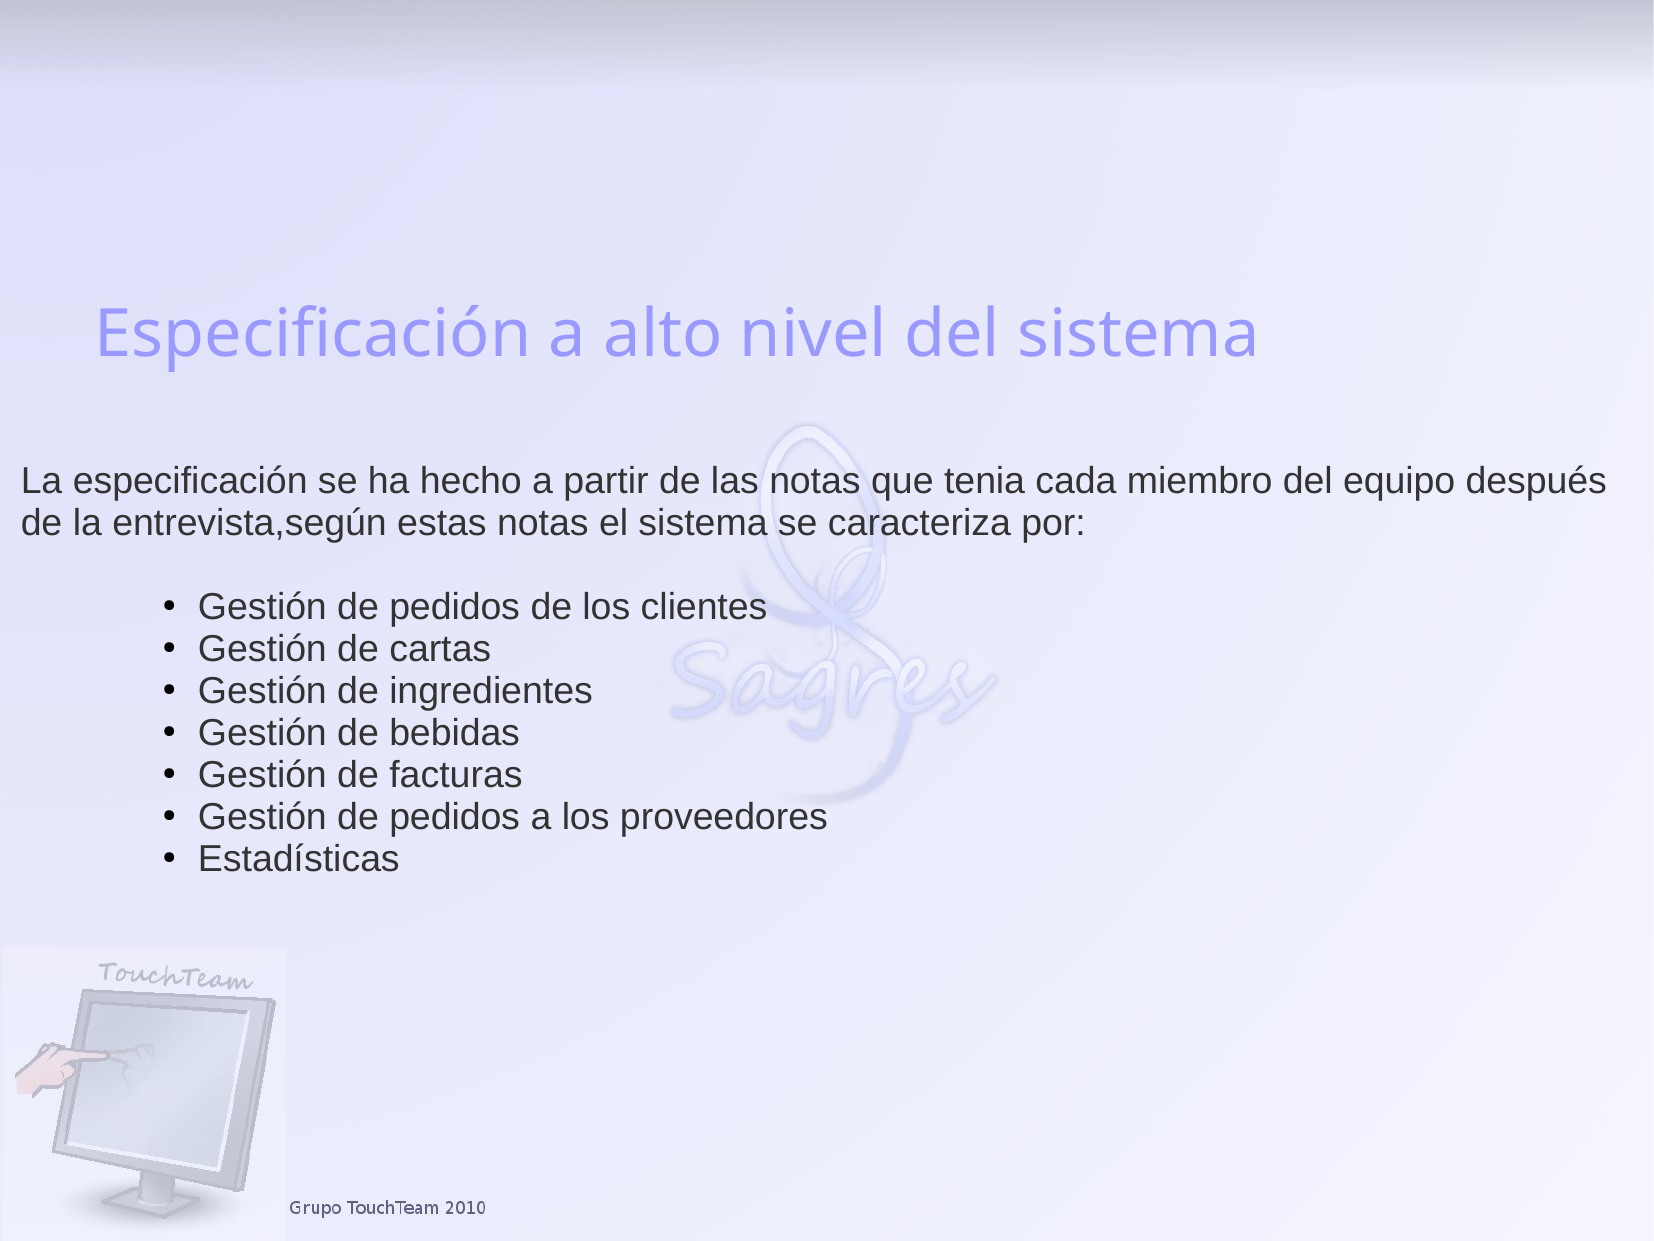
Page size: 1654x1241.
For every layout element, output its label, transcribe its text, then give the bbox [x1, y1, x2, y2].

picture [0, 0, 1654, 1241]
text_box Especificación a alto nivel del sistema La especificación se ha hecho a partir de las notas que tenia cada miembro del equipo después de la entrevista,según estas notas el sistema se caracteriza por: Gestión de pedidos de los clientes Gestión de cartas Gestión de ingredientes Gestión de bebidas Gestión de facturas Gestión de pedidos a los proveedores Estadísticas [6, 277, 1648, 956]
